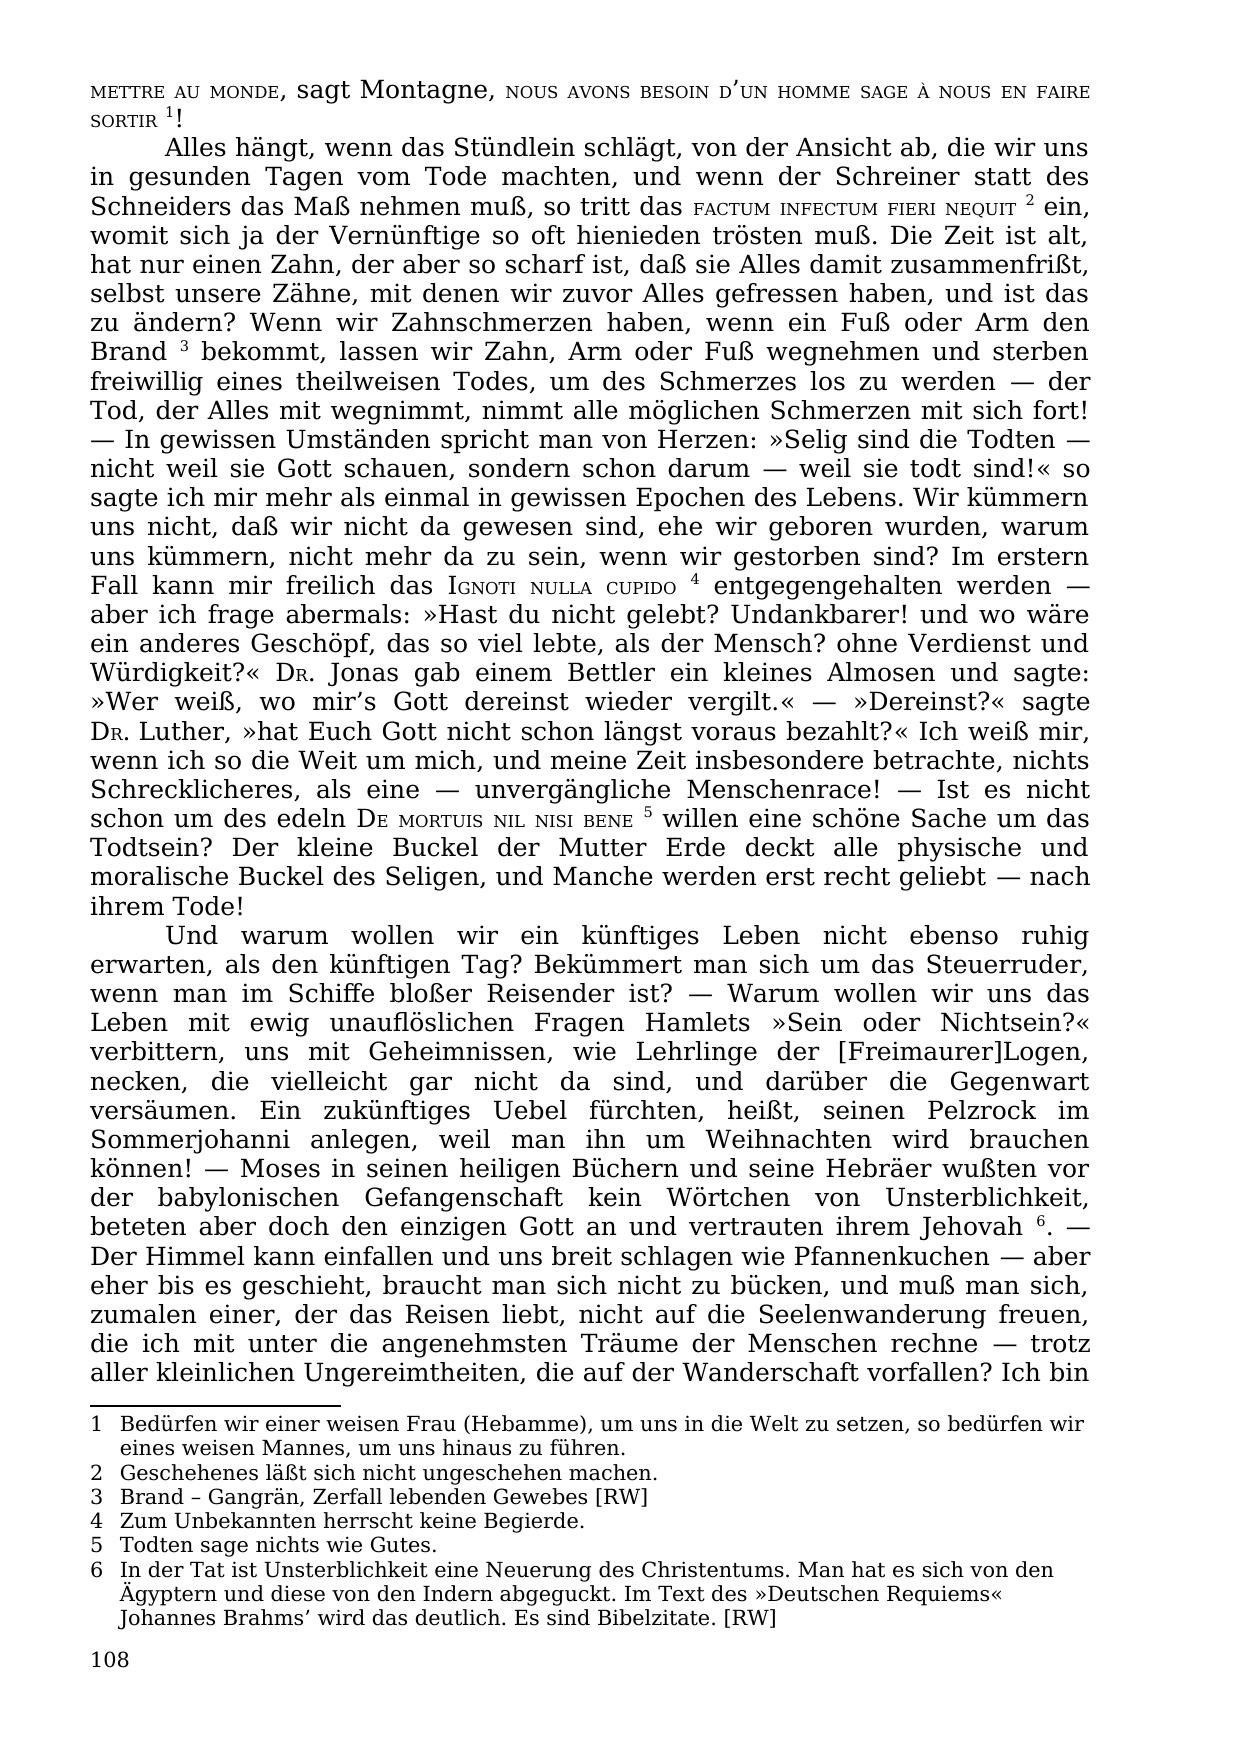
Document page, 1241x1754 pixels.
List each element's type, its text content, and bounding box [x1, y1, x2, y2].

text Todten sage nichts wie Gutes. [90, 1533, 1091, 1558]
text Bedürfen wir einer weisen Frau (Hebamme), um uns in die Welt zu setzen, so bedürfen wir eines weisen Mannes, um uns hinaus zu führen. [90, 1412, 1091, 1461]
text mettre au monde, sagt Montagne, nous avons besoin d’un homme sage à nous en faire sortir ! [90, 75, 1091, 133]
text Alles hängt, wenn das Stündlein schlägt, von der Ansicht ab, die wir uns in gesunden Tagen vom Tode machten, und wenn der Schreiner statt des Schneiders das Maß nehmen muß, so tritt das factum infectum fieri nequit ein, womit sich ja der Vernünftige so oft hienieden trösten muß. Die Zeit ist alt, hat nur einen Zahn, der aber so scharf ist, daß sie Alles damit zusammenfrißt, selbst unsere Zähne, mit denen wir zuvor Alles gefressen haben, und ist das zu ändern? Wenn wir Zahnschmerzen haben, wenn ein Fuß oder Arm den Brand bekommt, lassen wir Zahn, Arm oder Fuß wegnehmen und sterben freiwillig eines theilweisen Todes, um des Schmerzes los zu werden — der Tod, der Alles mit wegnimmt, nimmt alle möglichen Schmerzen mit sich fort! — In gewissen Umständen spricht man von Herzen: »Selig sind die Todten — nicht weil sie Gott schauen, sondern schon darum — weil sie todt sind!« so sagte ich mir mehr als einmal in gewissen Epochen des Lebens. Wir kümmern uns nicht, daß wir nicht da gewesen sind, ehe wir geboren wurden, warum uns kümmern, nicht mehr da zu sein, wenn wir gestorben sind? Im erstern Fall kann mir freilich das Ignoti nulla cupido entgegengehalten werden — aber ich frage abermals: »Hast du nicht gelebt? Undankbarer! und wo wäre ein anderes Geschöpf, das so viel lebte, als der Mensch? ohne Verdienst und Würdigkeit?« Dr. Jonas gab einem Bettler ein kleines Almosen und sagte: »Wer weiß, wo mir’s Gott dereinst wieder vergilt.« — »Dereinst?« sagte Dr. Luther, »hat Euch Gott nicht schon längst voraus bezahlt?« Ich weiß mir, wenn ich so die Weit um mich, und meine Zeit insbesondere betrachte, nichts Schrecklicheres, als eine — unvergängliche Menschenrace! — Ist es nicht schon um des edeln De mortuis nil nisi bene willen eine schöne Sache um das Todtsein? Der kleine Buckel der Mutter Erde deckt alle physische und moralische Buckel des Seligen, und Manche werden erst recht geliebt — nach ihrem Tode! [90, 133, 1091, 921]
text In der Tat ist Unsterblichkeit eine Neuerung des Christentums. Man hat es sich von den Ägyptern und diese von den Indern abgeguckt. Im Text des »Deutschen Requiems« Johannes Brahms’ wird das deutlich. Es sind Bibelzitate. [RW] [90, 1558, 1091, 1631]
text Geschehenes läßt sich nicht ungeschehen machen. [90, 1461, 1091, 1485]
text Und warum wollen wir ein künftiges Leben nicht ebenso ruhig erwarten, als den künftigen Tag? Bekümmert man sich um das Steuerruder, wenn man im Schiffe bloßer Reisender ist? — Warum wollen wir uns das Leben mit ewig unauflöslichen Fragen Hamlets »Sein oder Nichtsein?« verbittern, uns mit Geheimnissen, wie Lehrlinge der [Freimaurer]Logen, necken, die vielleicht gar nicht da sind, und darüber die Gegenwart versäumen. Ein zukünftiges Uebel fürchten, heißt, seinen Pelzrock im Sommerjohanni anlegen, weil man ihn um Weihnachten wird brauchen können! — Moses in seinen heiligen Büchern und seine Hebräer wußten vor der babylonischen Gefangenschaft kein Wörtchen von Unsterblichkeit, beteten aber doch den einzigen Gott an und vertrauten ihrem Jehovah . — Der Himmel kann einfallen und uns breit schlagen wie Pfannenkuchen — aber eher bis es geschieht, braucht man sich nicht zu bücken, und muß man sich, zumalen einer, der das Reisen liebt, nicht auf die Seelenwanderung freuen, die ich mit unter die angenehmsten Träume der Menschen rechne — trotz aller kleinlichen Ungereimtheiten, die auf der Wanderschaft vorfallen? Ich bin [90, 921, 1091, 1387]
text Zum Unbekannten herrscht keine Begierde. [90, 1509, 1091, 1533]
text Brand – Gangrän, Zerfall lebenden Gewebes [RW] [90, 1485, 1091, 1509]
